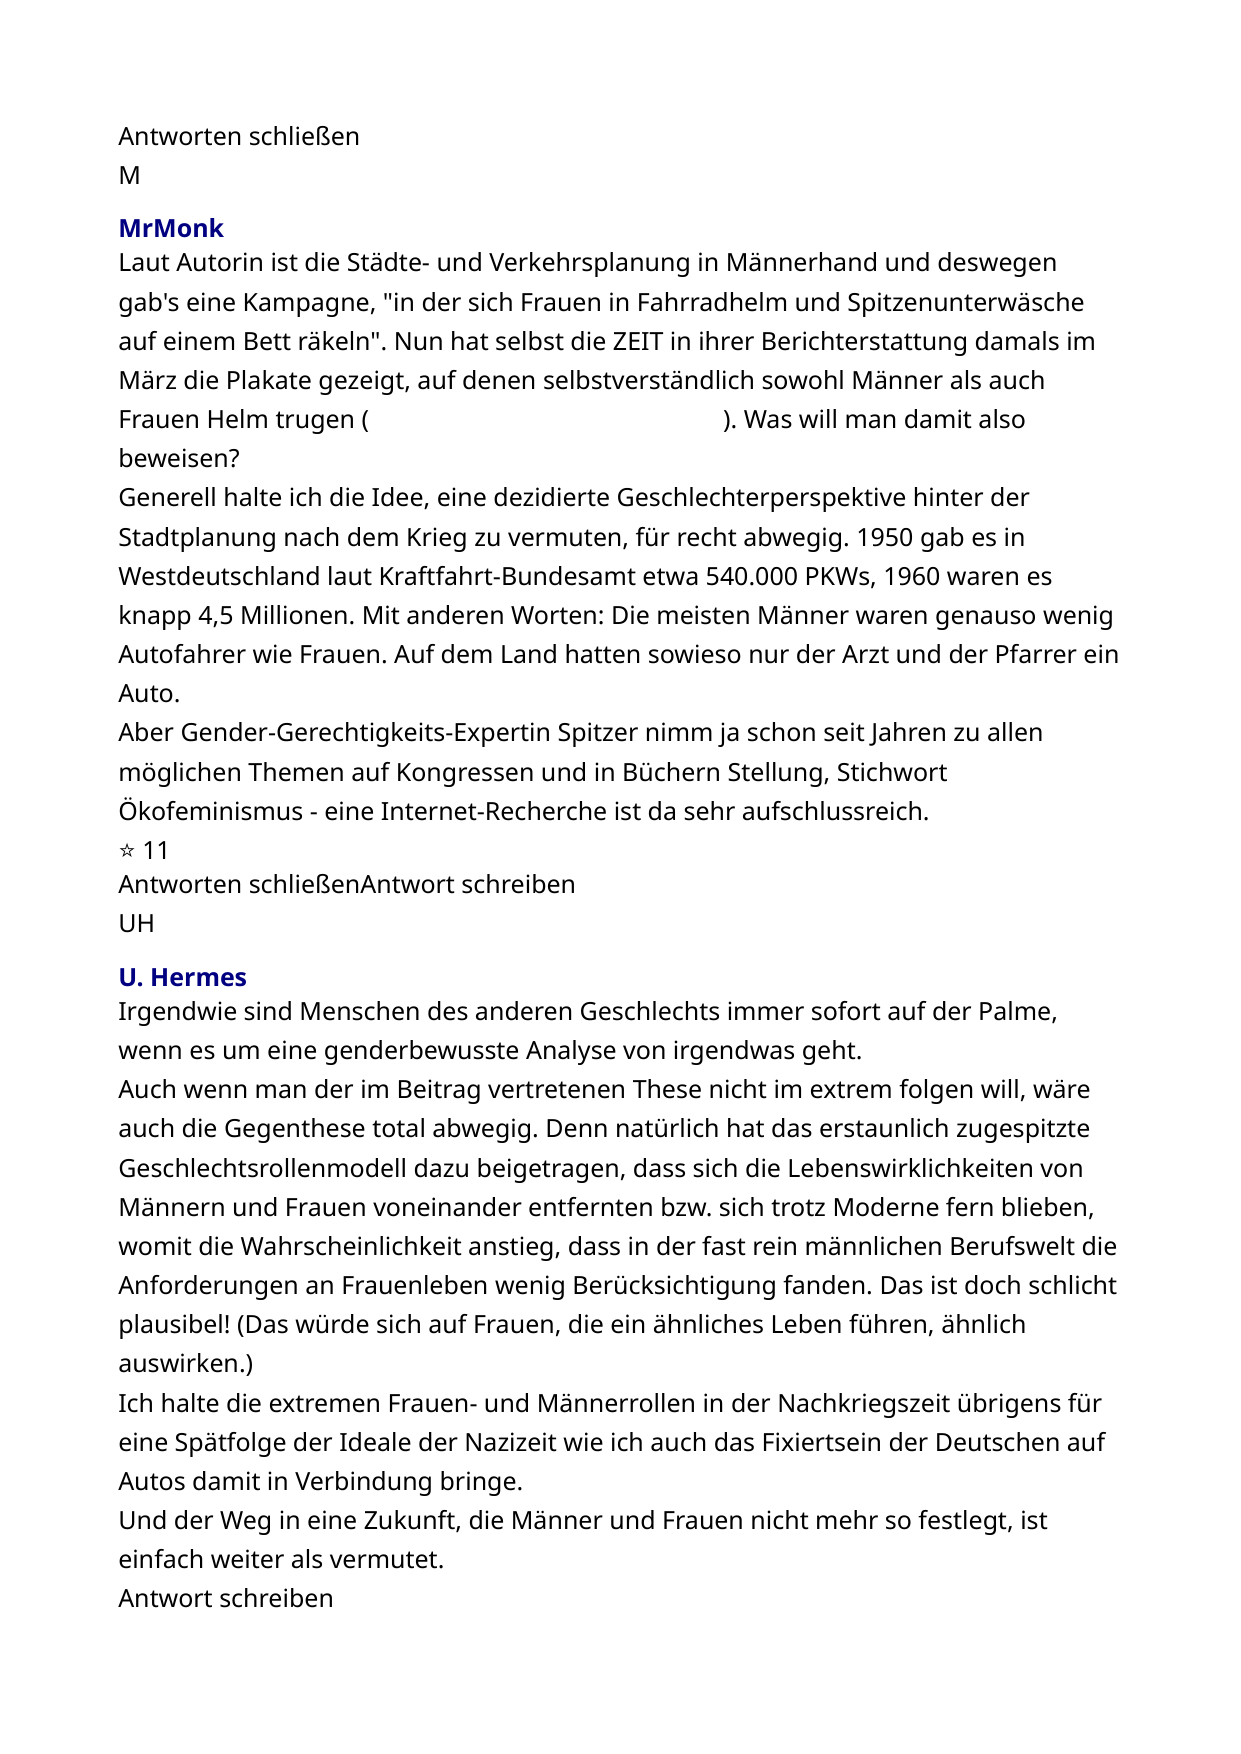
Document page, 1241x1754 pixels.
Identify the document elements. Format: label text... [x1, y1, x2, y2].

text Laut Autorin ist die Städte- und Verkehrsplanung in Männerhand und deswegen gab's eine Kampagne, "in der sich Frauen in Fahrradhelm und Spitzenunterwäsche auf einem Bett räkeln". Nun hat selbst die ZEIT in ihrer Berichterstattung damals im März die Plakate gezeigt, auf denen selbstverständlich sowohl Männer als auch Frauen Helm trugen (https://www.zeit.de/mobilita…). Was will man damit also beweisen? [118, 245, 1122, 475]
subtitle MrMonk [118, 211, 1122, 245]
subtitle U. Hermes [118, 959, 1122, 994]
text UH [118, 906, 1122, 940]
text Antworten schließen [118, 118, 1122, 152]
text Generell halte ich die Idee, eine dezidierte Geschlechterperspektive hinter der Stadtplanung nach dem Krieg zu vermuten, für recht abwegig. 1950 gab es in Westdeutschland laut Kraftfahrt-Bundesamt etwa 540.000 PKWs, 1960 waren es knapp 4,5 Millionen. Mit anderen Worten: Die meisten Männer waren genauso wenig Autofahrer wie Frauen. Auf dem Land hatten sowieso nur der Arzt und der Pfarrer ein Auto. [118, 480, 1122, 710]
text ⭐️ 11 [118, 833, 1122, 867]
text M [118, 157, 1122, 191]
text Antworten schließenAntwort schreiben [118, 867, 1122, 901]
text Aber Gender-Gerechtigkeits-Expertin Spitzer nimm ja schon seit Jahren zu allen möglichen Themen auf Kongressen und in Büchern Stellung, Stichwort Ökofeminismus - eine Internet-Recherche ist da sehr aufschlussreich. [118, 715, 1122, 827]
text Antwort schreiben [118, 1581, 1122, 1615]
text Irgendwie sind Menschen des anderen Geschlechts immer sofort auf der Palme, wenn es um eine genderbewusste Analyse von irgendwas geht. Auch wenn man der im Beitrag vertretenen These nicht im extrem folgen will, wäre auch die Gegenthese total abwegig. Denn natürlich hat das erstaunlich zugespitzte Geschlechtsrollenmodell dazu beigetragen, dass sich die Lebenswirklichkeiten von Männern und Frauen voneinander entfernten bzw. sich trotz Moderne fern blieben, womit die Wahrscheinlichkeit anstieg, dass in der fast rein männlichen Berufswelt die Anforderungen an Frauenleben wenig Berücksichtigung fanden. Das ist doch schlicht plausibel! (Das würde sich auf Frauen, die ein ähnliches Leben führen, ähnlich auswirken.) Ich halte die extremen Frauen- und Männerrollen in der Nachkriegszeit übrigens für eine Spätfolge der Ideale der Nazizeit wie ich auch das Fixiertsein der Deutschen auf Autos damit in Verbindung bringe. Und der Weg in eine Zukunft, die Männer und Frauen nicht mehr so festlegt, ist einfach weiter als vermutet. [118, 994, 1122, 1576]
